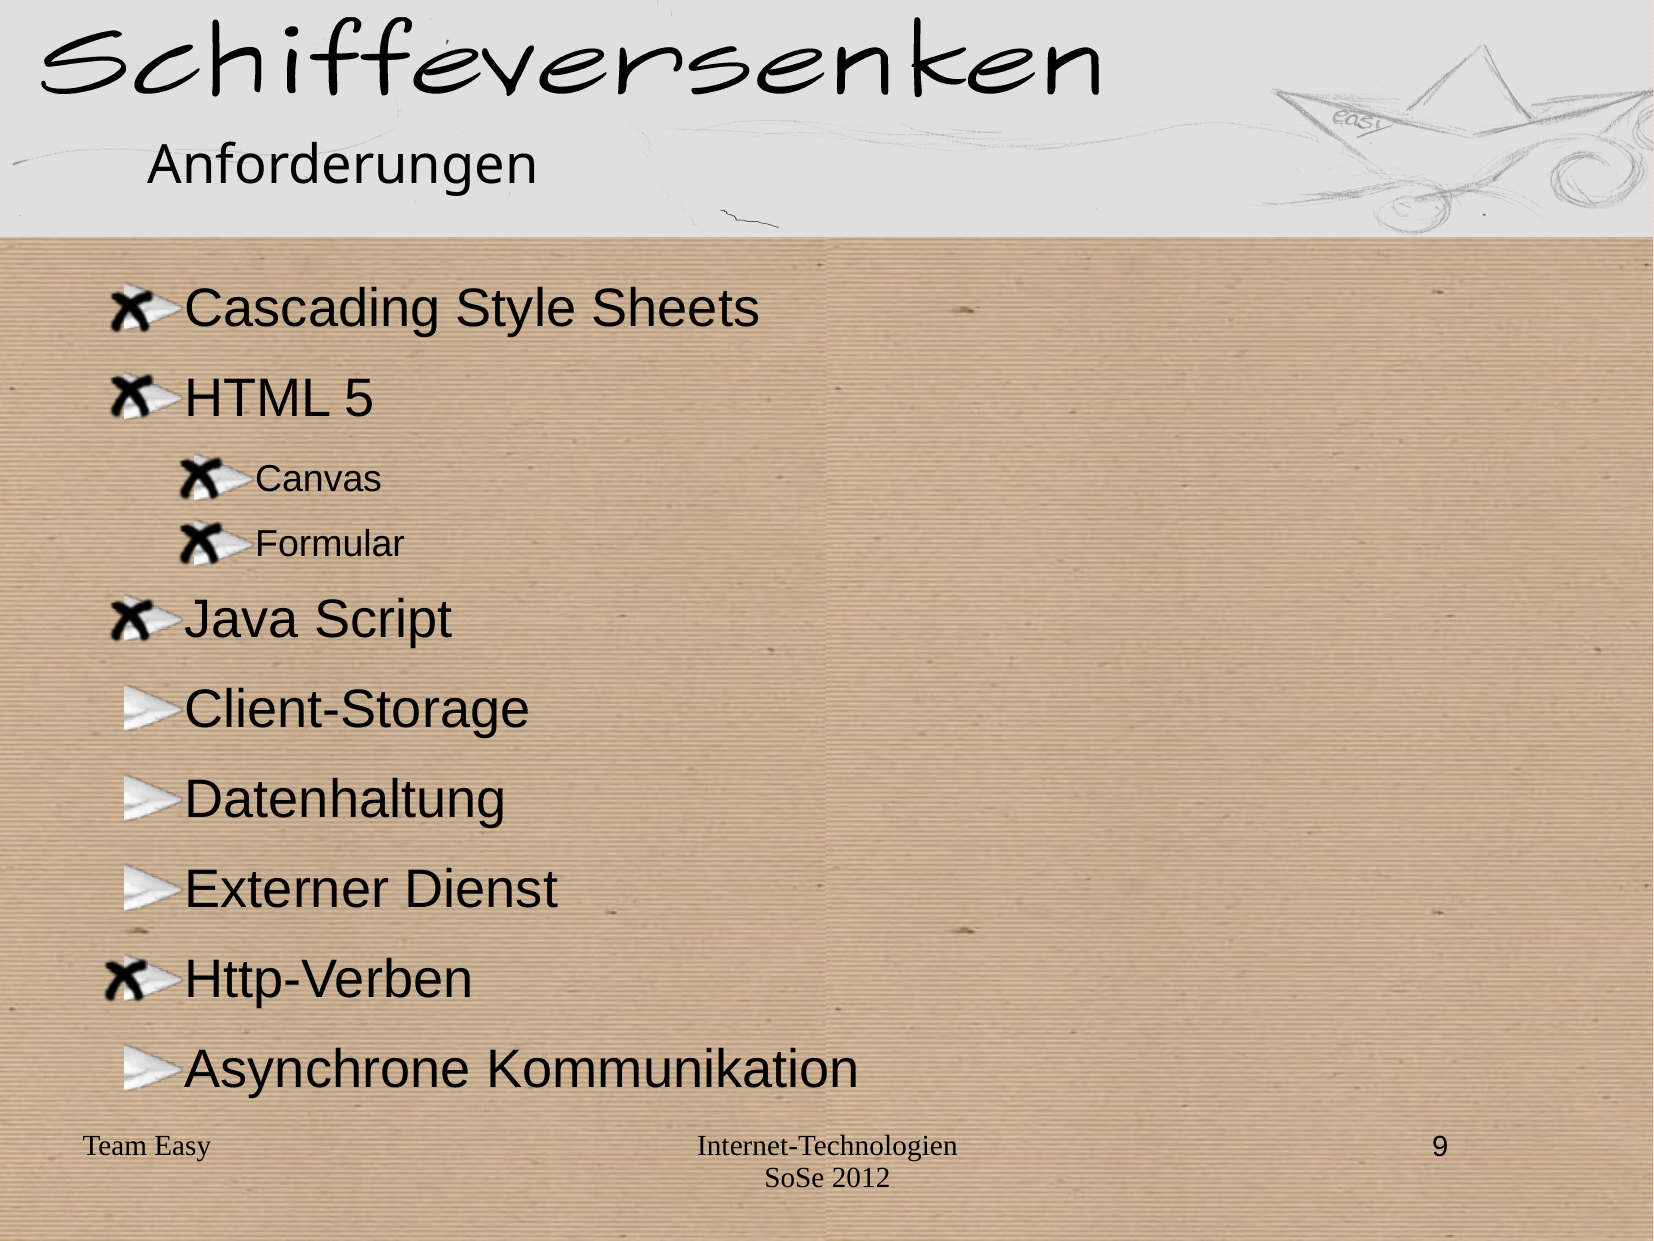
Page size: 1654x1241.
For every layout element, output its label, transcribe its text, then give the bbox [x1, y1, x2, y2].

picture [0, 0, 1654, 1241]
title Anforderungen [147, 59, 1093, 267]
list Cascading Style Sheets HTML 5 Canvas Formular Java Script Client-Storage Datenhaltung Externer Dienst Http-Verben Asynchrone Kommunikation [106, 276, 945, 1189]
